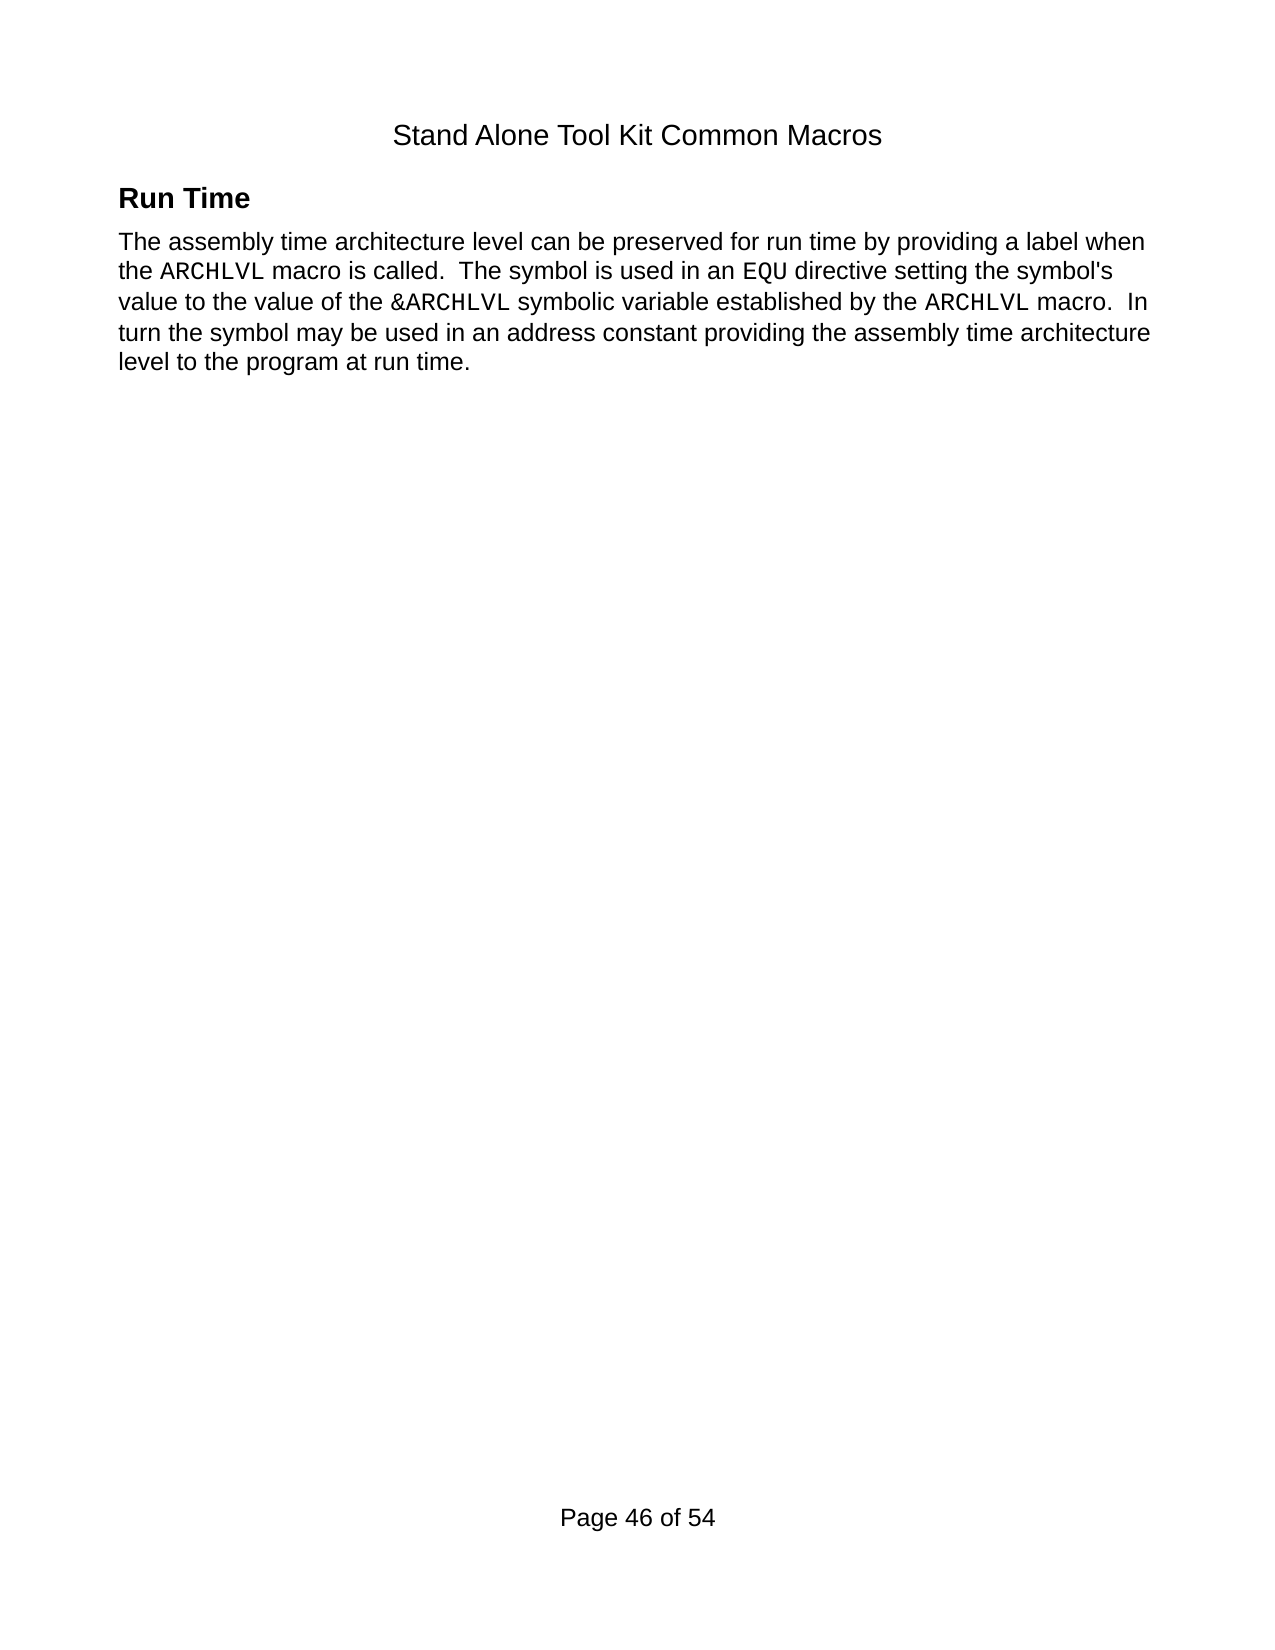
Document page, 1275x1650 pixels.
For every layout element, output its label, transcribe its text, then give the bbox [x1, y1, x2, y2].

subtitle Run Time [118, 181, 1157, 215]
text The assembly time architecture level can be preserved for run time by providing a label when the ARCHLVL macro is called. The symbol is used in an EQU directive setting the symbol's value to the value of the &ARCHLVL symbolic variable established by the ARCHLVL macro. In turn the symbol may be used in an address constant providing the assembly time architecture level to the program at run time. [118, 227, 1157, 375]
